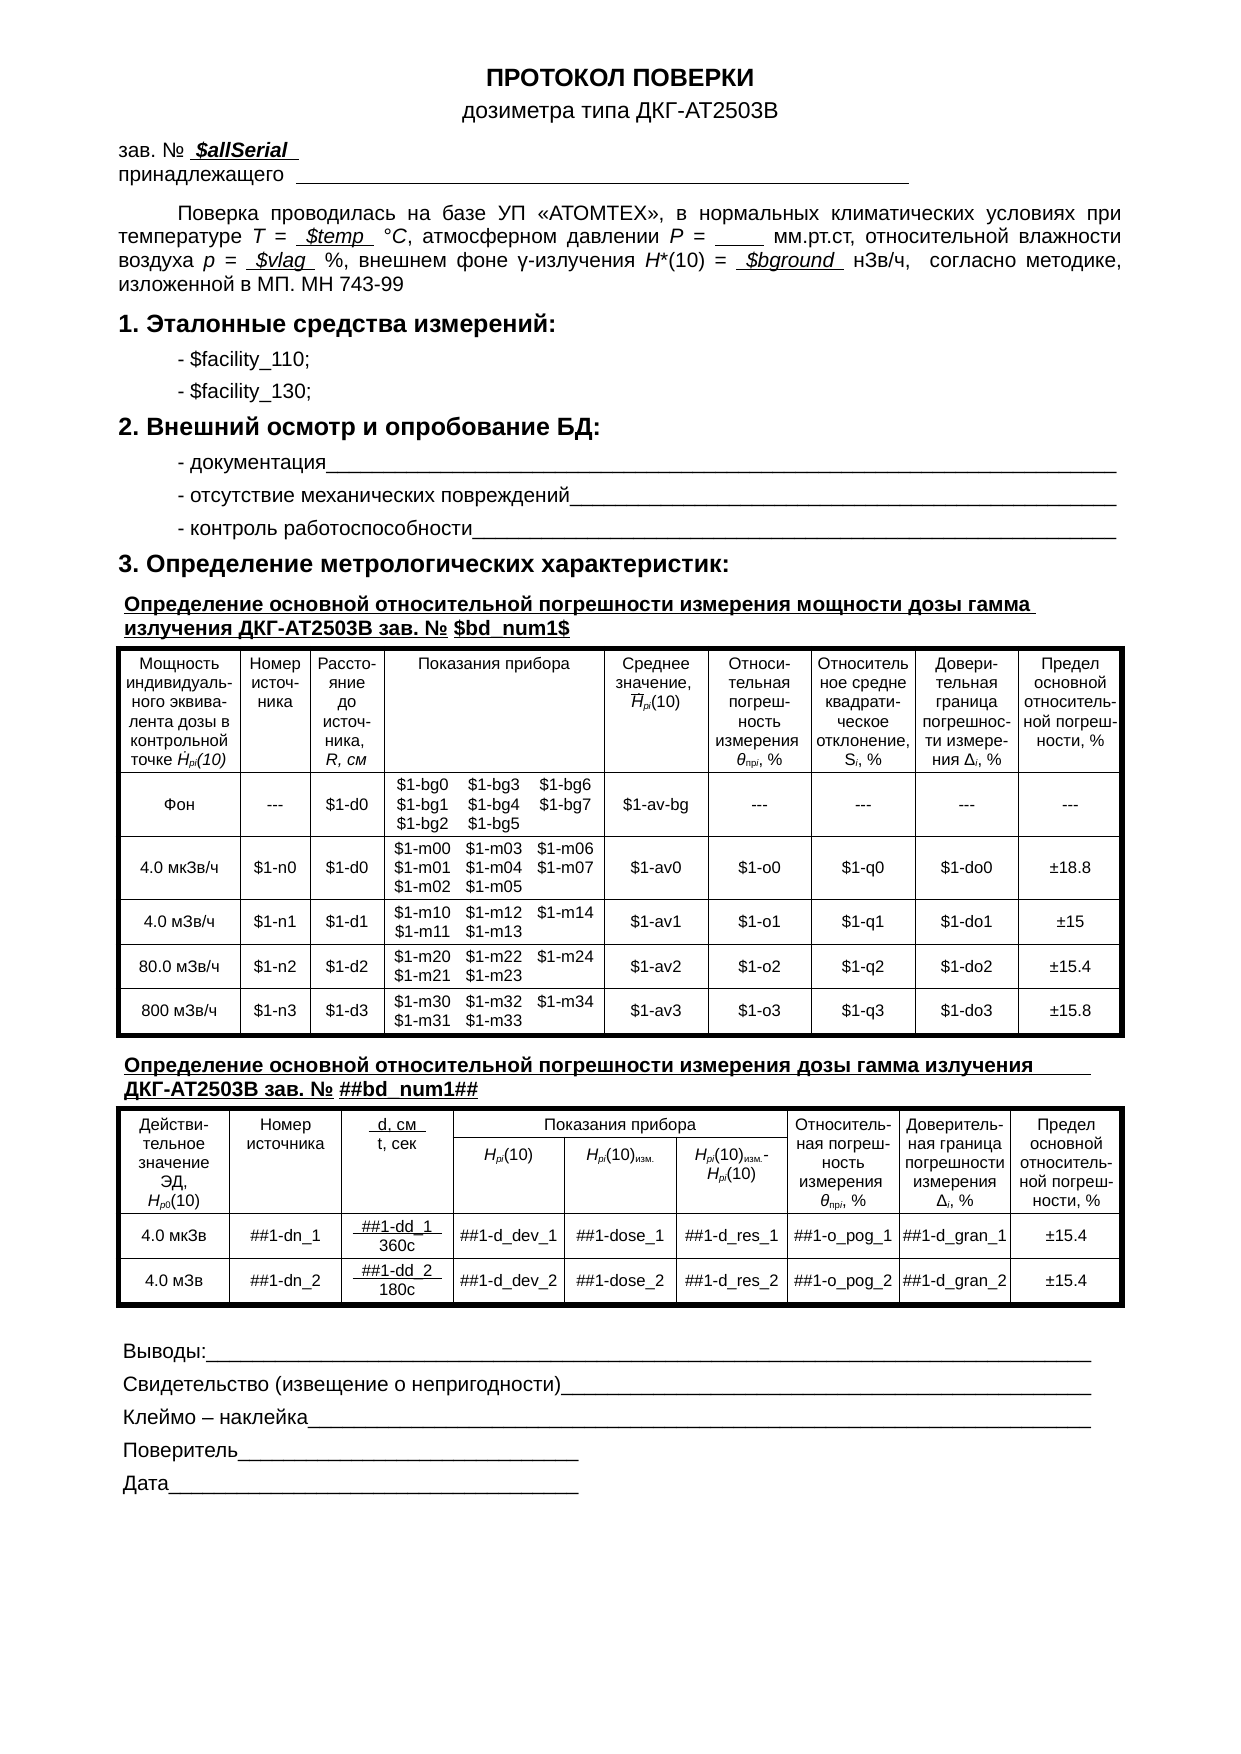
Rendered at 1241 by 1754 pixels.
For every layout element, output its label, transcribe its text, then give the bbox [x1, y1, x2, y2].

table_cell 4.0 мкЗв [121, 1214, 229, 1258]
table_cell Довери-тельная граница погрешнос-ти измере-ния Δi, % [916, 651, 1018, 772]
table_cell $1-q1 [812, 900, 915, 944]
table_cell ##1-d_gran_1 [900, 1214, 1010, 1258]
table_cell Клеймо – наклейка [118, 1400, 1122, 1433]
table_cell $1-d0 [311, 773, 384, 836]
table_cell Мощность индивидуаль-ного эквива-лента дозы в контрольной точке Ḣpi(10) [121, 651, 240, 772]
table_cell 4.0 мЗв/ч [121, 900, 240, 944]
table_cell ±15.4 [1011, 1214, 1119, 1258]
table_header Определение основной относительной погрешности измерения мощности дозы гамма излучения ДКГ-АТ2503B зав. № $bd_num1$ [118, 578, 1122, 646]
table_cell Относи-тельная погреш-ность измерения θпрi, % [709, 651, 811, 772]
text принадлежащего . . [118, 162, 1122, 186]
text - отсутствие механических повреждений [118, 483, 1122, 507]
table_cell $1-q3 [812, 989, 915, 1033]
table_cell $1-q2 [812, 945, 915, 988]
text - контроль работоспособности [118, 516, 1122, 540]
text Поверка проводилась на базе УП «АТОМТЕХ», в нормальных климатических условиях при температуре Т = $temp °С, атмосферном давлении Р = мм.рт.ст, относительной влажности воздуха р = $vlag %, внешнем фоне γ-излучения H*(10) = $bground нЗв/ч, согласно методике, изложенной в МП. МН 743-99 [118, 200, 1122, 296]
text - $facility_110; [118, 346, 1122, 370]
text 1. Эталонные средства измерений: [118, 309, 1122, 337]
table_cell Фон [121, 773, 240, 836]
table_cell Рассто-яние до источ-ника, R, см [311, 651, 384, 772]
table_cell Относитель-ная погреш-ность измерения θпрi, % [788, 1111, 899, 1213]
table_cell ##1-dn_1 [230, 1214, 341, 1258]
table_cell Относительное средне квадрати-ческое отклонение, Si, % [812, 651, 915, 772]
table_cell ##1-d_gran_2 [900, 1259, 1010, 1302]
table_cell 4.0 мЗв [121, 1259, 229, 1302]
table_cell $1-m30 $1-m31 $1-m32 $1-m33 $1-m34 [385, 989, 604, 1033]
table_cell $1-o2 [709, 945, 811, 988]
table_cell $1-n3 [241, 989, 310, 1033]
table_cell $1-av0 [605, 837, 708, 899]
table_cell $1-m00 $1-m01 $1-m02 $1-m03 $1-m04 $1-m05 $1-m06 $1-m07 [385, 837, 604, 899]
table_cell Предел основной относитель-ной погреш-ности, % [1019, 651, 1119, 772]
text 3. Определение метрологических характеристик: [118, 549, 1122, 577]
table_cell $1-d2 [311, 945, 384, 988]
table_cell Среднее значение, Ḣpi(10) [605, 651, 708, 772]
table_cell $1-do2 [916, 945, 1018, 988]
table_cell $1-av-bg [605, 773, 708, 836]
table_cell ±15 [1019, 900, 1119, 944]
table_cell $1-o1 [709, 900, 811, 944]
table_cell ±15.4 [1011, 1259, 1119, 1302]
table_cell --- [241, 773, 310, 836]
table_cell Показания прибора [454, 1111, 787, 1137]
text - документация [118, 450, 1122, 474]
table_cell Показания прибора [385, 651, 604, 772]
table_cell ##1-d_res_2 [677, 1259, 787, 1302]
text зав. № $allSerial . [118, 138, 1122, 162]
table_cell $1-av3 [605, 989, 708, 1033]
text - $facility_130; [118, 379, 1122, 403]
table_cell $1-q0 [812, 837, 915, 899]
table_cell $1-do3 [916, 989, 1018, 1033]
table_cell 800 мЗв/ч [121, 989, 240, 1033]
table_cell Номер источника [230, 1111, 341, 1213]
table_cell $1-m20 $1-m21 $1-m22 $1-m23 $1-m24 [385, 945, 604, 988]
table_cell 4.0 мкЗв/ч [121, 837, 240, 899]
table_cell Поверитель [118, 1433, 1122, 1466]
table_cell --- [1019, 773, 1119, 836]
table_cell ±15.4 [1019, 945, 1119, 988]
table_cell ##1-o_pog_1 [788, 1214, 899, 1258]
table_cell $1-d3 [311, 989, 384, 1033]
table_cell $1-av2 [605, 945, 708, 988]
table_cell $1-n2 [241, 945, 310, 988]
table_cell 80.0 мЗв/ч [121, 945, 240, 988]
text ПРОТОКОЛ ПОВЕРКИ [118, 62, 1122, 91]
table_cell $1-o0 [709, 837, 811, 899]
table_cell Hpi(10) [454, 1138, 564, 1213]
table_cell $1-d1 [311, 900, 384, 944]
table_cell Номер источ-ника [241, 651, 310, 772]
table_cell ±18.8 [1019, 837, 1119, 899]
table_cell ##1-dn_2 [230, 1259, 341, 1302]
table_cell ##1-d_dev_2 [454, 1259, 564, 1302]
table_cell $1-do0 [916, 837, 1018, 899]
table_cell $1-av1 [605, 900, 708, 944]
table_cell ##1-o_pog_2 [788, 1259, 899, 1302]
table_cell ##1-d_res_1 [677, 1214, 787, 1258]
table_cell $1-o3 [709, 989, 811, 1033]
table_cell --- [709, 773, 811, 836]
table_cell Дата [118, 1466, 1122, 1499]
table_cell --- [812, 773, 915, 836]
table_cell Предел основной относитель-ной погреш-ности, % [1011, 1111, 1119, 1213]
table_cell Доверитель-ная граница погрешности измерения Δi, % [900, 1111, 1010, 1213]
table_cell $1-do1 [916, 900, 1018, 944]
table_cell Hpi(10)изм. [565, 1138, 676, 1213]
table_header Выводы: [118, 1334, 1122, 1367]
table_cell d, см t, сек [342, 1111, 453, 1213]
table_cell ##1-dose_2 [565, 1259, 676, 1302]
table_cell Hpi(10)изм.-Hpi(10) [677, 1138, 787, 1213]
table_cell $1-d0 [311, 837, 384, 899]
table_cell --- [916, 773, 1018, 836]
table_cell $1-bg0 $1-bg1 $1-bg2 $1-bg3 $1-bg4 $1-bg5 $1-bg6 $1-bg7 [385, 773, 604, 836]
table_header Определение основной относительной погрешности измерения дозы гамма излучения ДКГ-АТ2503B зав. № ##bd_num1## [118, 1038, 1122, 1106]
text дозиметра типа ДКГ-АТ2503B [118, 97, 1122, 124]
table_cell $1-n0 [241, 837, 310, 899]
table_cell Действи-тельное значение ЭД, Hp0(10) [121, 1111, 229, 1213]
table_cell ±15.8 [1019, 989, 1119, 1033]
table_cell ##1-d_dev_1 [454, 1214, 564, 1258]
table_cell $1-m10 $1-m11 $1-m12 $1-m13 $1-m14 [385, 900, 604, 944]
table_cell ##1-dd_2 180c [342, 1259, 453, 1302]
text 2. Внешний осмотр и опробование БД: [118, 412, 1122, 441]
table_cell Свидетельство (извещение о непригодности) [118, 1367, 1122, 1400]
table_cell ##1-dd_1 360c [342, 1214, 453, 1258]
table_cell ##1-dose_1 [565, 1214, 676, 1258]
table_cell $1-n1 [241, 900, 310, 944]
